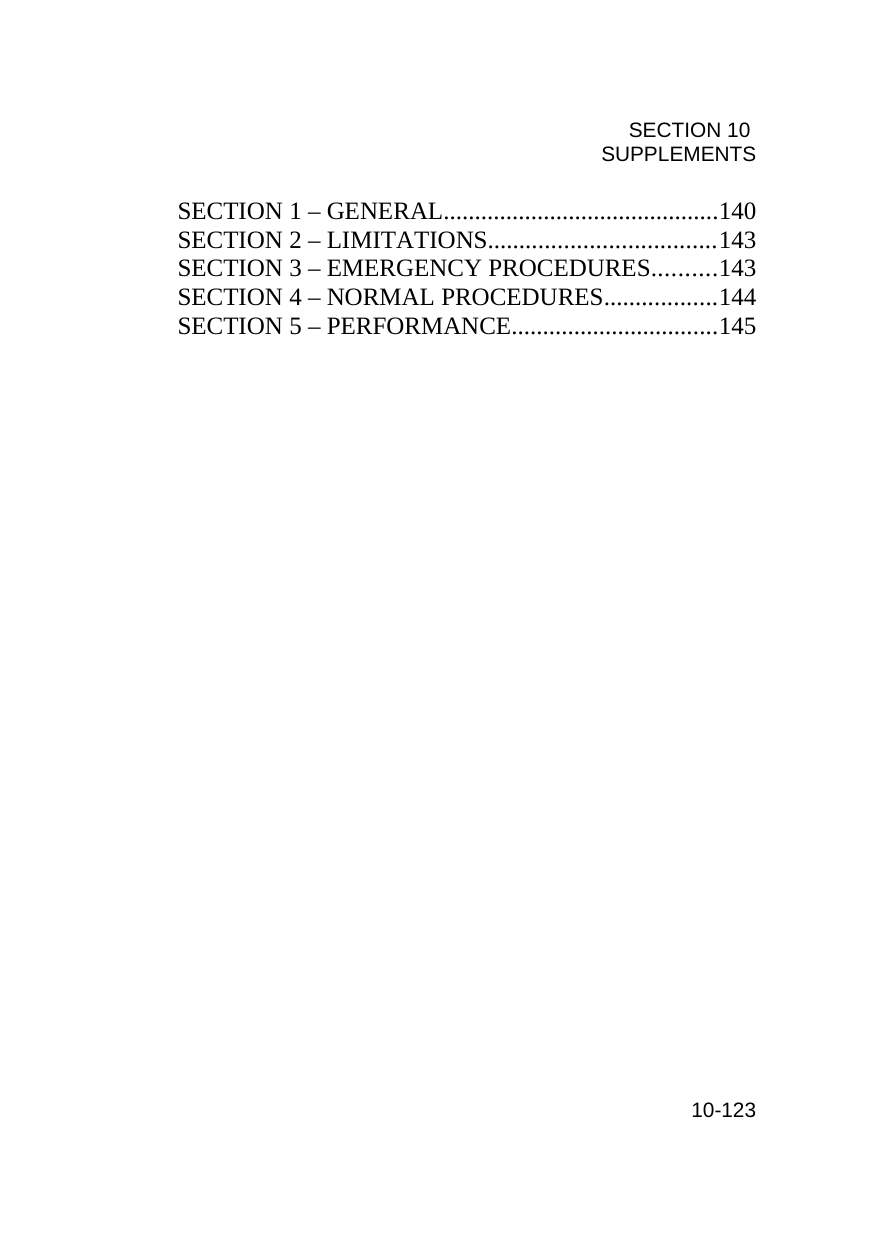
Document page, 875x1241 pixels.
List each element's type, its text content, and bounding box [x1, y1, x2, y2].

text SECTION 2 – LIMITATIONS 143 [177, 225, 756, 253]
text SECTION 1 – GENERAL 140 [177, 196, 756, 225]
text SECTION 4 – NORMAL PROCEDURES 144 [177, 282, 756, 311]
text SECTION 5 – PERFORMANCE 145 [177, 311, 756, 340]
text SECTION 3 – EMERGENCY PROCEDURES 143 [177, 253, 756, 282]
